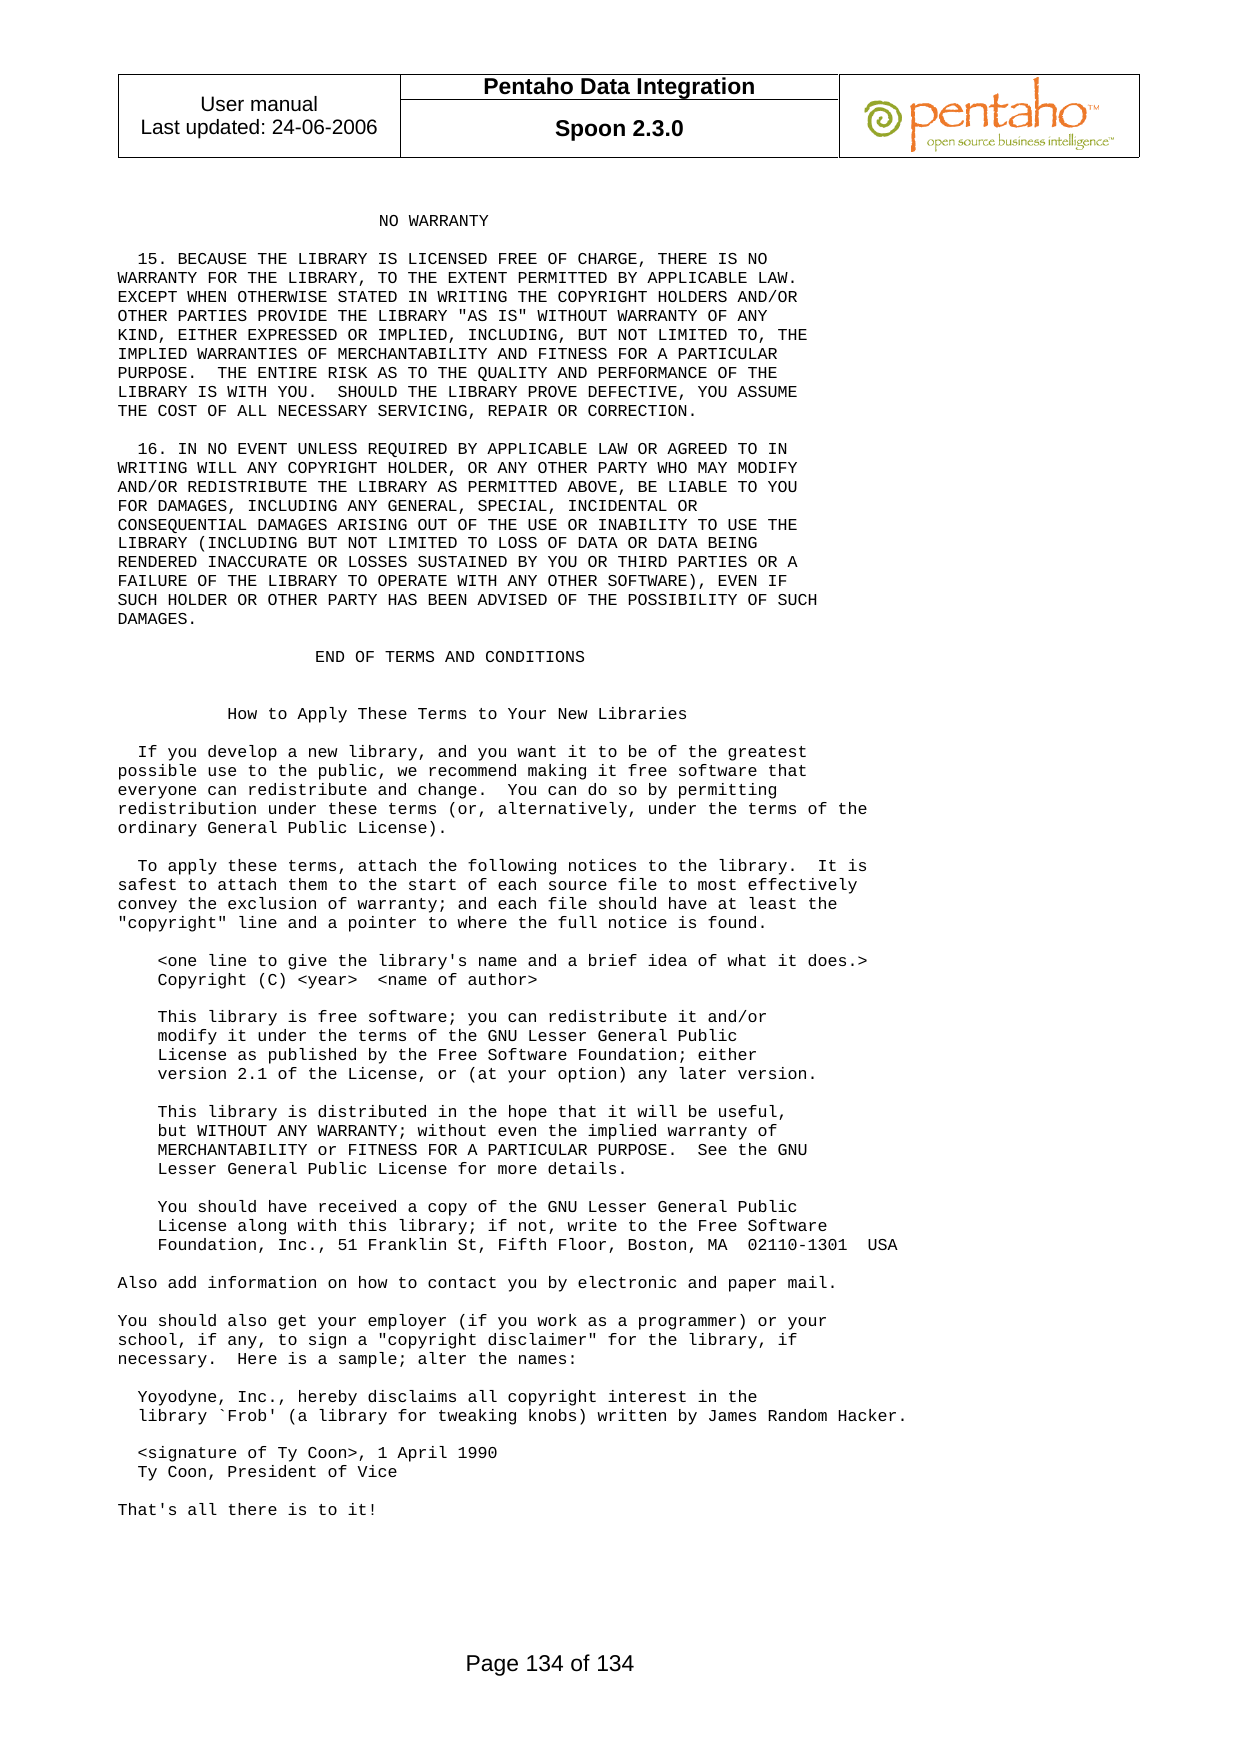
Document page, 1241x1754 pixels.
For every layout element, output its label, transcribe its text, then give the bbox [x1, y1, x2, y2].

text How to Apply These Terms to Your New Libraries If you develop a new library, and you want it to be of the greatest possible use to the public, we recommend making it free software that everyone can redistribute and change. You can do so by permitting redistribution under these terms (or, alternatively, under the terms of the ordinary General Public License). To apply these terms, attach the following notices to the library. It is safest to attach them to the start of each source file to most effectively convey the exclusion of warranty; and each file should have at least the "copyright" line and a pointer to where the full notice is found. <one line to give the library's name and a brief idea of what it does.> Copyright (C) <year> <name of author> This library is free software; you can redistribute it and/or modify it under the terms of the GNU Lesser General Public License as published by the Free Software Foundation; either version 2.1 of the License, or (at your option) any later version. This library is distributed in the hope that it will be useful, but WITHOUT ANY WARRANTY; without even the implied warranty of MERCHANTABILITY or FITNESS FOR A PARTICULAR PURPOSE. See the GNU Lesser General Public License for more details. You should have received a copy of the GNU Lesser General Public License along with this library; if not, write to the Free Software Foundation, Inc., 51 Franklin St, Fifth Floor, Boston, MA 02110-1301 USA Also add information on how to contact you by electronic and paper mail. You should also get your employer (if you work as a programmer) or your school, if any, to sign a "copyright disclaimer" for the library, if necessary. Here is a sample; alter the names: Yoyodyne, Inc., hereby disclaims all copyright interest in the library `Frob' (a library for tweaking knobs) written by James Random Hacker. <signature of Ty Coon>, 1 April 1990 Ty Coon, President of Vice That's all there is to it! [117, 668, 1137, 1597]
text NO WARRANTY 15. BECAUSE THE LIBRARY IS LICENSED FREE OF CHARGE, THERE IS NO WARRANTY FOR THE LIBRARY, TO THE EXTENT PERMITTED BY APPLICABLE LAW. EXCEPT WHEN OTHERWISE STATED IN WRITING THE COPYRIGHT HOLDERS AND/OR OTHER PARTIES PROVIDE THE LIBRARY "AS IS" WITHOUT WARRANTY OF ANY KIND, EITHER EXPRESSED OR IMPLIED, INCLUDING, BUT NOT LIMITED TO, THE IMPLIED WARRANTIES OF MERCHANTABILITY AND FITNESS FOR A PARTICULAR PURPOSE. THE ENTIRE RISK AS TO THE QUALITY AND PERFORMANCE OF THE LIBRARY IS WITH YOU. SHOULD THE LIBRARY PROVE DEFECTIVE, YOU ASSUME THE COST OF ALL NECESSARY SERVICING, REPAIR OR CORRECTION. 16. IN NO EVENT UNLESS REQUIRED BY APPLICABLE LAW OR AGREED TO IN WRITING WILL ANY COPYRIGHT HOLDER, OR ANY OTHER PARTY WHO MAY MODIFY AND/OR REDISTRIBUTE THE LIBRARY AS PERMITTED ABOVE, BE LIABLE TO YOU FOR DAMAGES, INCLUDING ANY GENERAL, SPECIAL, INCIDENTAL OR CONSEQUENTIAL DAMAGES ARISING OUT OF THE USE OR INABILITY TO USE THE LIBRARY (INCLUDING BUT NOT LIMITED TO LOSS OF DATA OR DATA BEING RENDERED INACCURATE OR LOSSES SUSTAINED BY YOU OR THIRD PARTIES OR A FAILURE OF THE LIBRARY TO OPERATE WITH ANY OTHER SOFTWARE), EVEN IF SUCH HOLDER OR OTHER PARTY HAS BEEN ADVISED OF THE POSSIBILITY OF SUCH DAMAGES. END OF TERMS AND CONDITIONS [117, 213, 1137, 668]
